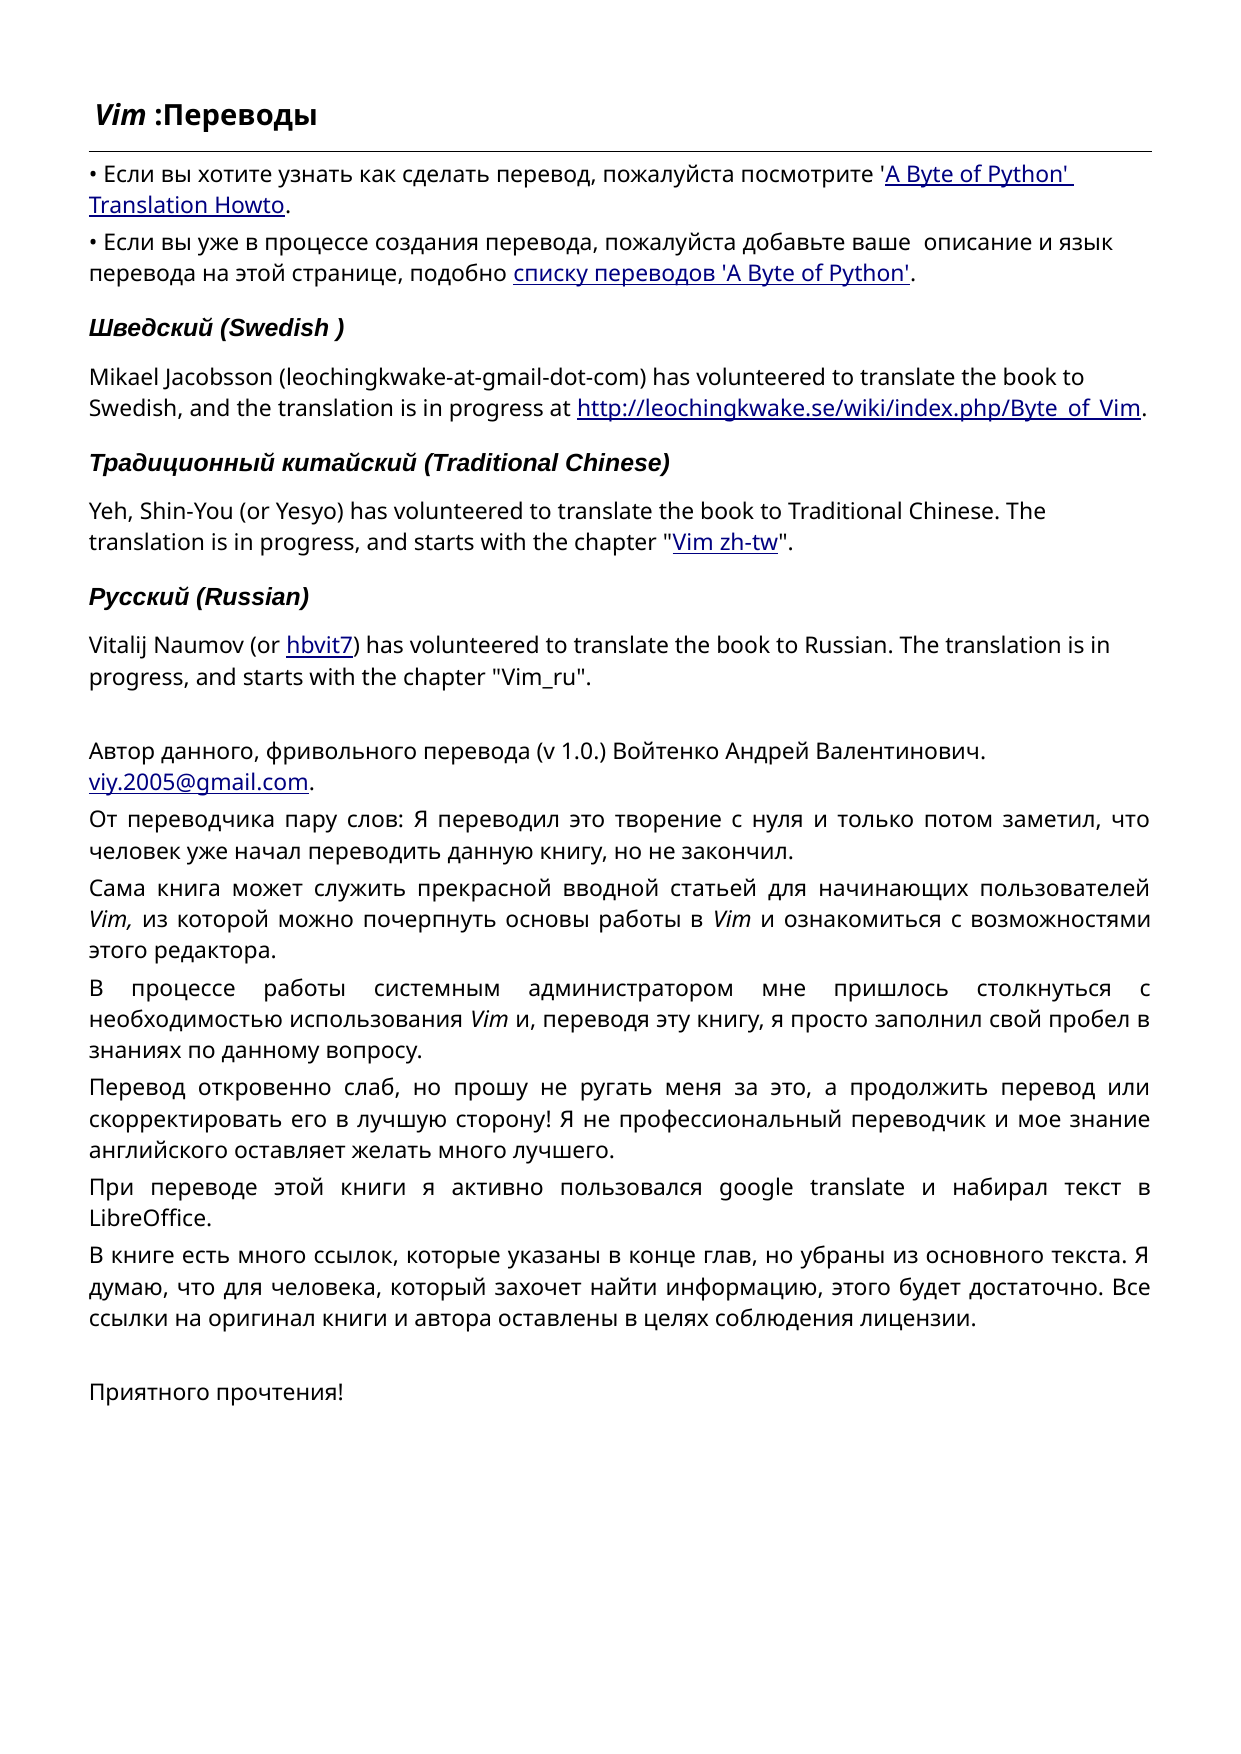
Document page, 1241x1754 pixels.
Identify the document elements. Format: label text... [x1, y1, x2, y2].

text • Если вы хотите узнать как сделать перевод, пожалуйста посмотрите 'A Byte of Python' Translation Howto. [88, 157, 1152, 220]
text • Если вы уже в процессе создания перевода, пожалуйста добавьте ваше описание и язык перевода на этой странице, подобно списку переводов 'A Byte of Python'. [88, 226, 1152, 288]
text Сама книга может служить прекрасной вводной статьей для начинающих пользователей Vim, из которой можно почерпнуть основы работы в Vim и ознакомиться с возможностями этого редактора. [88, 872, 1152, 966]
subtitle Шведский (Swedish ) [88, 313, 1152, 342]
text Mikael Jacobsson (leochingkwake-at-gmail-dot-com) has volunteered to translate the book to Swedish, and the translation is in progress at http://leochingkwake.se/wiki/index.php/Byte_of_Vim. [88, 360, 1152, 423]
table_header Vim :Переводы [89, 89, 1152, 151]
text Приятного прочтения! [88, 1376, 1152, 1407]
text Перевод откровенно слаб, но прошу не ругать меня за это, а продолжить перевод или скорректировать его в лучшую сторону! Я не профессиональный переводчик и мое знание английского оставляет желать много лучшего. [88, 1071, 1152, 1165]
text При переводе этой книги я активно пользовался google translate и набирал текст в LibreOffice. [88, 1171, 1152, 1233]
text Автор данного, фривольного перевода (v 1.0.) Войтенко Андрей Валентинович. viy.2005@gmail.com. [88, 735, 1152, 797]
subtitle Русский (Russian) [88, 582, 1152, 611]
subtitle Традиционный китайский (Traditional Chinese) [88, 448, 1152, 476]
text В книге есть много ссылок, которые указаны в конце глав, но убраны из основного текста. Я думаю, что для человека, который захочет найти информацию, этого будет достаточно. Все ссылки на оригинал книги и автора оставлены в целях соблюдения лицензии. [88, 1239, 1152, 1333]
text В процессе работы системным администратором мне пришлось столкнуться с необходимостью использования Vim и, переводя эту книгу, я просто заполнил свой пробел в знаниях по данному вопросу. [88, 972, 1152, 1065]
text Vitalij Naumov (or hbvit7) has volunteered to translate the book to Russian. The translation is in progress, and starts with the chapter "Vim_ru". [88, 629, 1152, 692]
text От переводчика пару слов: Я переводил это творение с нуля и только потом заметил, что человек уже начал переводить данную книгу, но не закончил. [88, 803, 1152, 866]
text Yeh, Shin-You (or Yesyo) has volunteered to translate the book to Traditional Chinese. The translation is in progress, and starts with the chapter "Vim zh-tw". [88, 495, 1152, 557]
